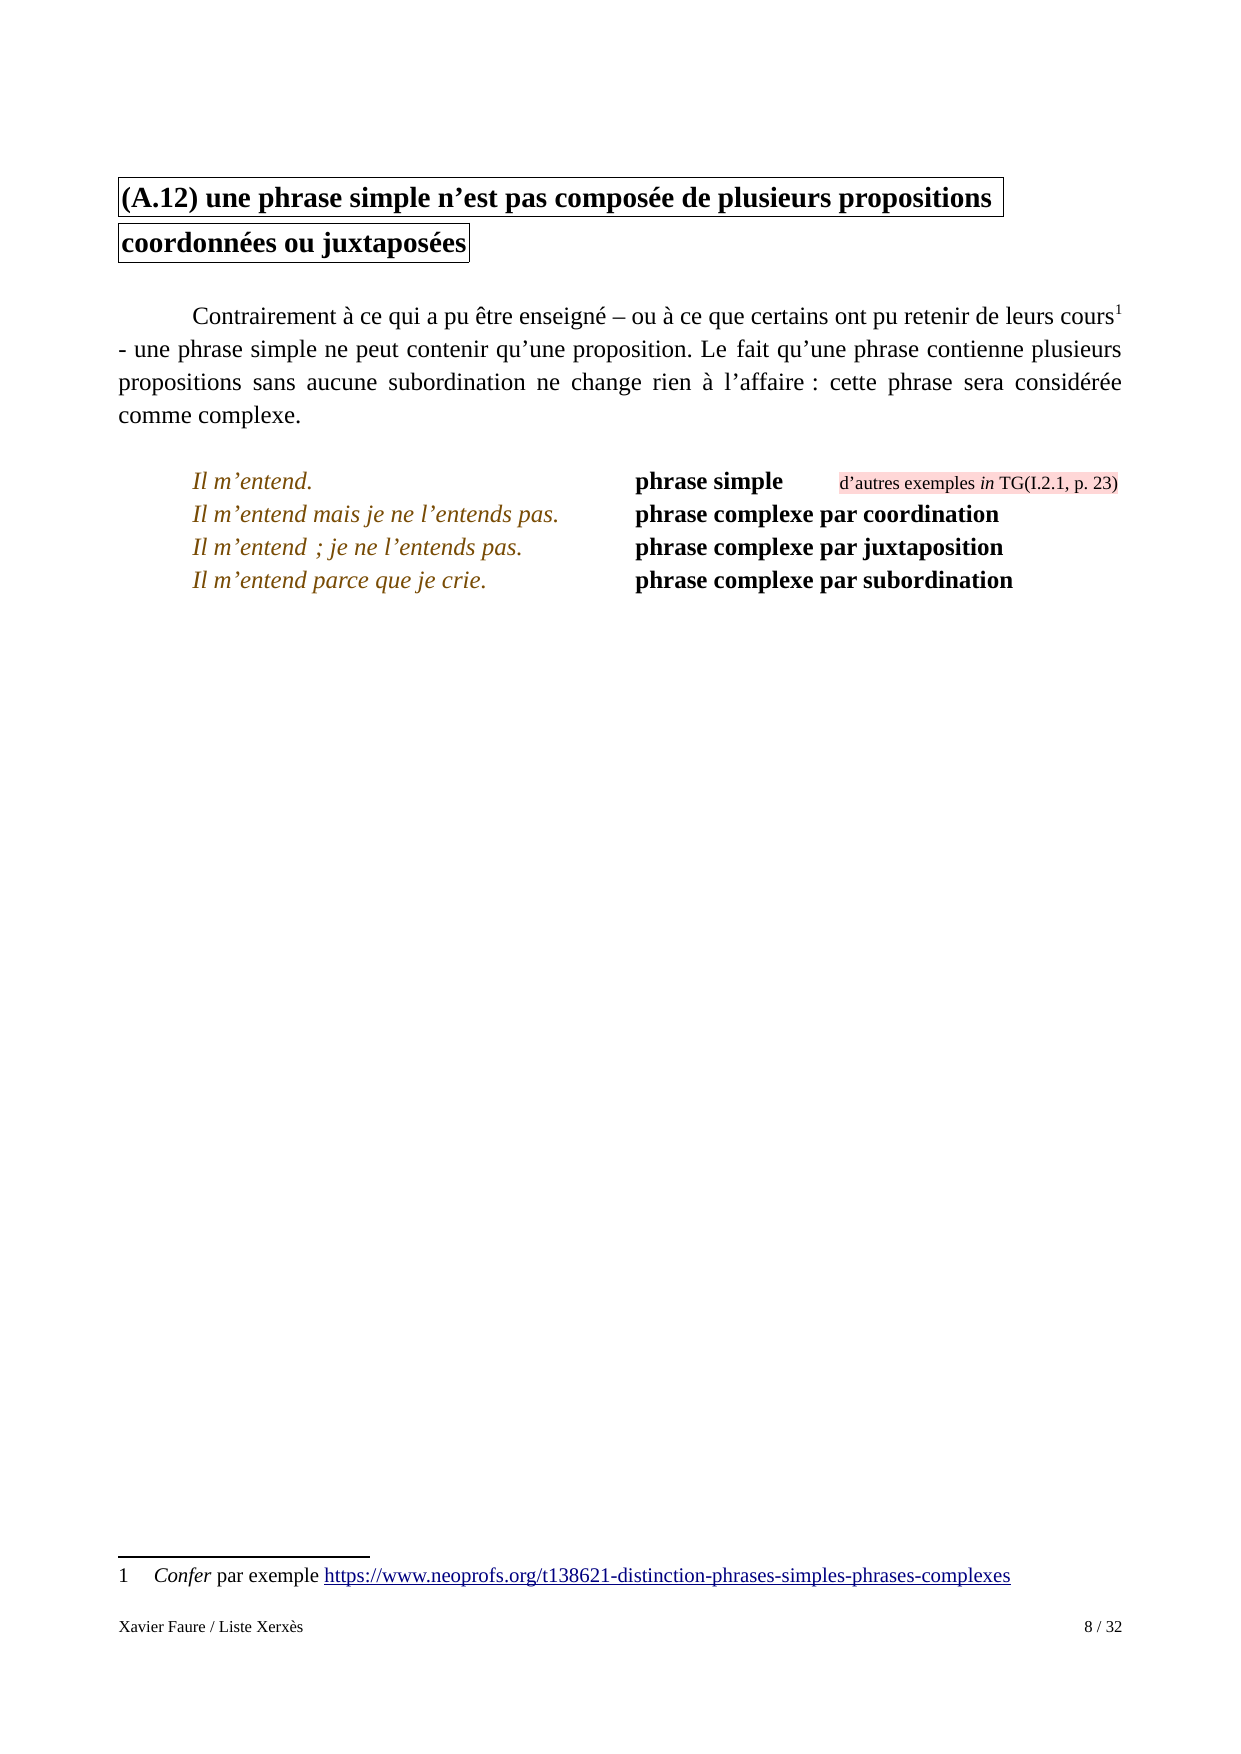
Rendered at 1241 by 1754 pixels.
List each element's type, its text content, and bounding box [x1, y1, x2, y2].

text Il m’entend parce que je crie. phrase complexe par subordination [118, 565, 1122, 594]
text Il m’entend mais je ne l’entends pas. phrase complexe par coordination [118, 499, 1122, 528]
text Confer par exemple https://www.neoprofs.org/t138621-distinction-phrases-simples-phrases-complexes [118, 1563, 1122, 1587]
text Il m’entend. phrase simple d’autres exemples in TG(I.2.1, p. 23) [118, 466, 1122, 495]
text Contrairement à ce qui a pu être enseigné – ou à ce que certains ont pu retenir de leurs cours - une phrase simple ne peut contenir qu’une proposition. Le fait qu’une phrase contienne plusieurs propositions sans aucune subordination ne change rien à l’affaire : cette phrase sera considérée comme complexe. [118, 301, 1122, 429]
text (A.12) une phrase simple n’est pas composée de plusieurs propositions coordonnées ou juxtaposées [118, 177, 1122, 262]
text Il m’entend ; je ne l’entends pas. phrase complexe par juxtaposition [118, 532, 1122, 561]
